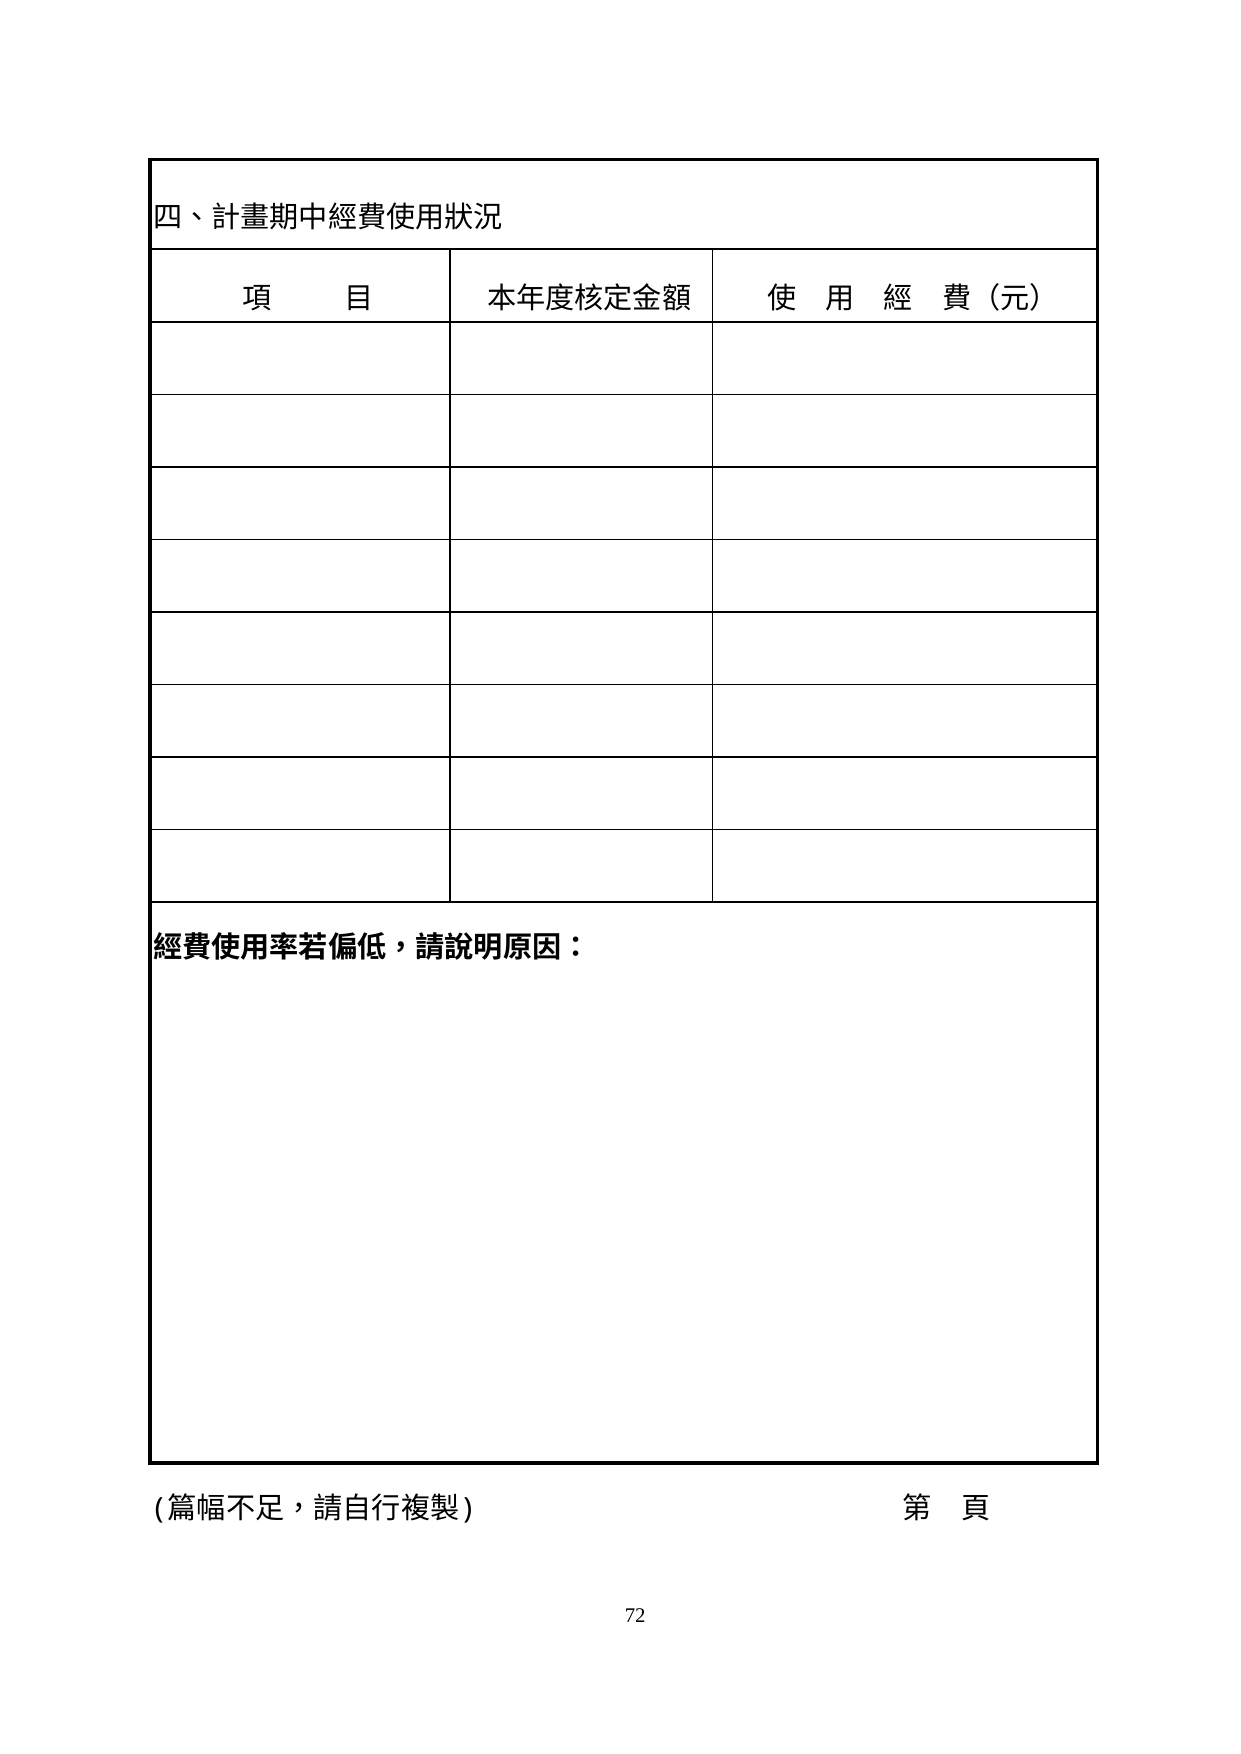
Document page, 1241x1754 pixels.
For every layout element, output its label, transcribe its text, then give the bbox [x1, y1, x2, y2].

table_cell [713, 540, 1096, 611]
table_cell [713, 468, 1096, 538]
table_cell [713, 758, 1096, 828]
table_cell 本年度核定金額 [451, 250, 712, 321]
table_cell [451, 685, 712, 756]
table_cell 經費使用率若偏低，請說明原因： [152, 903, 1096, 1461]
table_cell [152, 830, 449, 901]
table_cell [451, 613, 712, 683]
table_cell [451, 395, 712, 466]
table_cell [152, 685, 449, 756]
table_cell 項 目 [152, 250, 449, 321]
table_cell [152, 540, 449, 611]
table_cell [152, 468, 449, 538]
table_cell [713, 323, 1096, 393]
table_cell [451, 758, 712, 828]
table_cell 使 用 經 費（元） [713, 250, 1096, 321]
table_cell [451, 323, 712, 393]
table_cell [713, 685, 1096, 756]
table_cell [152, 758, 449, 828]
table_cell [152, 613, 449, 683]
table_cell [713, 395, 1096, 466]
table_cell [451, 830, 712, 901]
table_cell [451, 540, 712, 611]
table_cell [713, 613, 1096, 683]
table_cell [713, 830, 1096, 901]
table_header 四、計畫期中經費使用狀況 [152, 161, 1096, 248]
text (篇幅不足，請自行複製) 第 頁 [150, 1465, 1078, 1527]
table_cell [451, 468, 712, 538]
table_cell [152, 395, 449, 466]
table_cell [152, 323, 449, 393]
